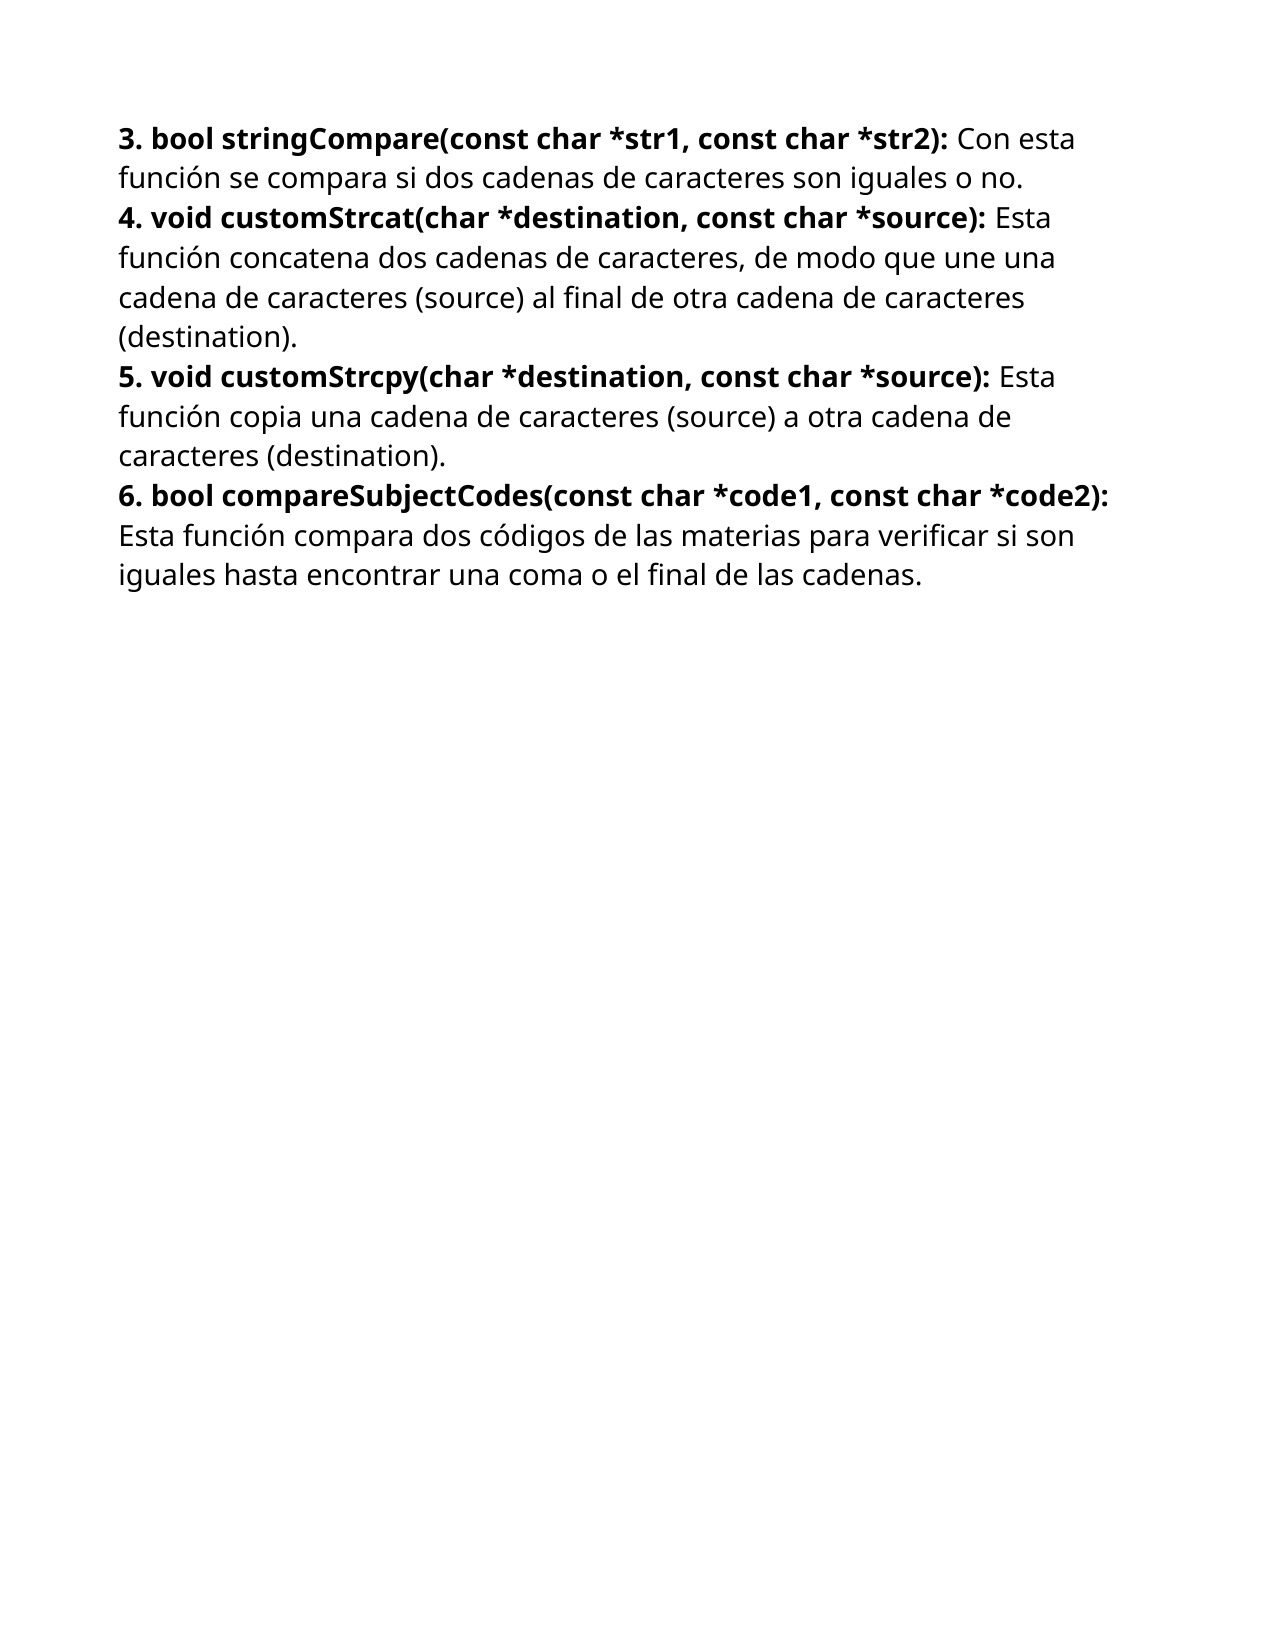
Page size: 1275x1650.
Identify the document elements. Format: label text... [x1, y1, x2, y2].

text 5. void customStrcpy(char *destination, const char *source): Esta función copia una cadena de caracteres (source) a otra cadena de caracteres (destination). 6. bool compareSubjectCodes(const char *code1, const char *code2): Esta función compara dos códigos de las materias para verificar si son iguales hasta encontrar una coma o el final de las cadenas. [118, 356, 1157, 594]
text 4. void customStrcat(char *destination, const char *source): Esta función concatena dos cadenas de caracteres, de modo que une una cadena de caracteres (source) al final de otra cadena de caracteres (destination). [118, 197, 1157, 356]
text 3. bool stringCompare(const char *str1, const char *str2): Con esta función se compara si dos cadenas de caracteres son iguales o no. [118, 118, 1157, 197]
